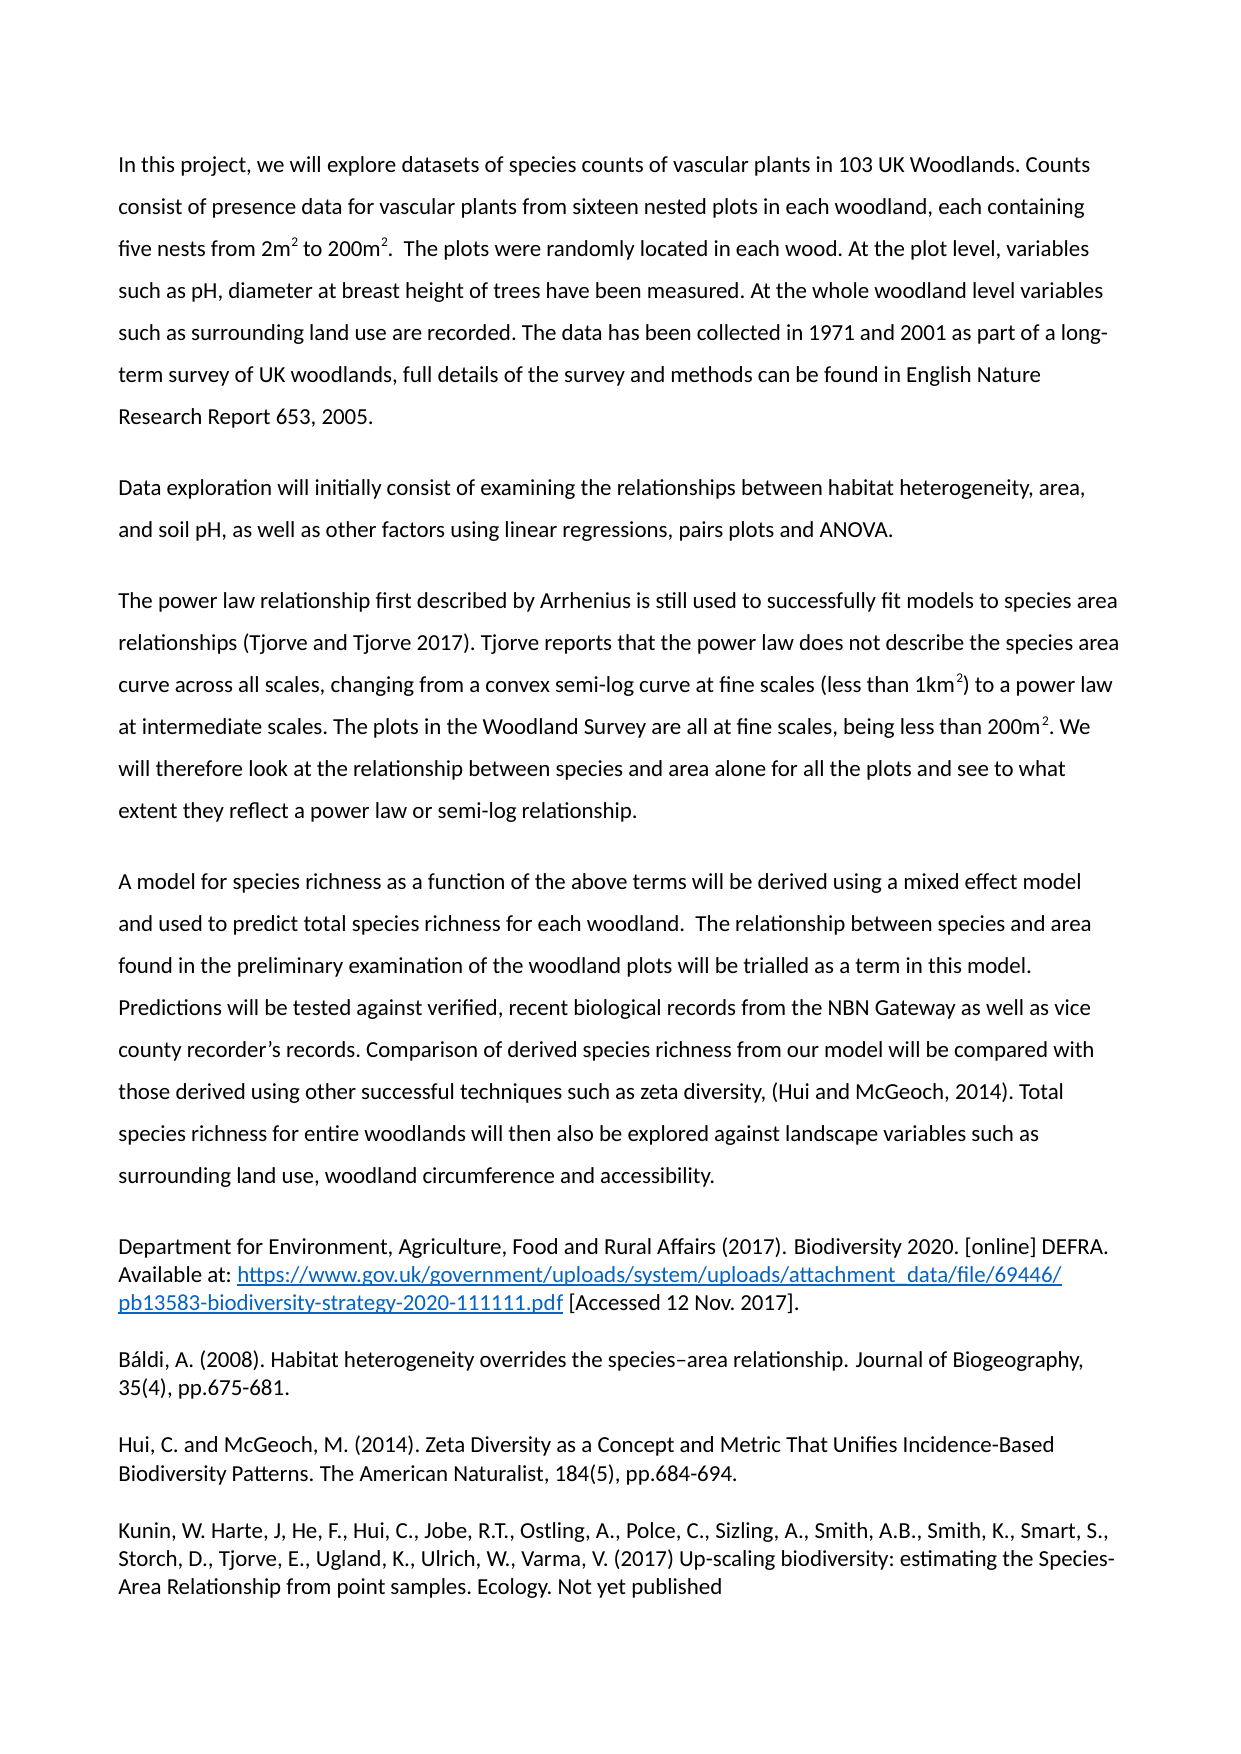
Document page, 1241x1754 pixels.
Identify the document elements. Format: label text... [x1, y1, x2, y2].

text In this project, we will explore datasets of species counts of vascular plants in 103 UK Woodlands. Counts consist of presence data for vascular plants from sixteen nested plots in each woodland, each containing five nests from 2m2 to 200m2. The plots were randomly located in each wood. At the plot level, variables such as pH, diameter at breast height of trees have been measured. At the whole woodland level variables such as surrounding land use are recorded. The data has been collected in 1971 and 2001 as part of a long-term survey of UK woodlands, full details of the survey and methods can be found in English Nature Research Report 653, 2005. [118, 150, 1122, 430]
text Department for Environment, Agriculture, Food and Rural Affairs (2017). Biodiversity 2020. [online] DEFRA. Available at: https://www.gov.uk/government/uploads/system/uploads/attachment_data/file/69446/pb13583-biodiversity-strategy-2020-111111.pdf [Accessed 12 Nov. 2017]. [118, 1232, 1122, 1316]
text Báldi, A. (2008). Habitat heterogeneity overrides the species–area relationship. Journal of Biogeography, 35(4), pp.675-681. [118, 1345, 1122, 1401]
text Kunin, W. Harte, J, He, F., Hui, C., Jobe, R.T., Ostling, A., Polce, C., Sizling, A., Smith, A.B., Smith, K., Smart, S., Storch, D., Tjorve, E., Ugland, K., Ulrich, W., Varma, V. (2017) Up-scaling biodiversity: estimating the Species-Area Relationship from point samples. Ecology. Not yet published [118, 1516, 1122, 1600]
text The power law relationship first described by Arrhenius is still used to successfully fit models to species area relationships (Tjorve and Tjorve 2017). Tjorve reports that the power law does not describe the species area curve across all scales, changing from a convex semi-log curve at fine scales (less than 1km2) to a power law at intermediate scales. The plots in the Woodland Survey are all at fine scales, being less than 200m2. We will therefore look at the relationship between species and area alone for all the plots and see to what extent they reflect a power law or semi-log relationship. [118, 586, 1122, 824]
text Hui, C. and McGeoch, M. (2014). Zeta Diversity as a Concept and Metric That Unifies Incidence-Based Biodiversity Patterns. The American Naturalist, 184(5), pp.684-694. [118, 1431, 1122, 1487]
text A model for species richness as a function of the above terms will be derived using a mixed effect model and used to predict total species richness for each woodland. The relationship between species and area found in the preliminary examination of the woodland plots will be trialled as a term in this model. Predictions will be tested against verified, recent biological records from the NBN Gateway as well as vice county recorder’s records. Comparison of derived species richness from our model will be compared with those derived using other successful techniques such as zeta diversity, (Hui and McGeoch, 2014). Total species richness for entire woodlands will then also be explored against landscape variables such as surrounding land use, woodland circumference and accessibility. [118, 867, 1122, 1189]
text Data exploration will initially consist of examining the relationships between habitat heterogeneity, area, and soil pH, as well as other factors using linear regressions, pairs plots and ANOVA. [118, 473, 1122, 543]
